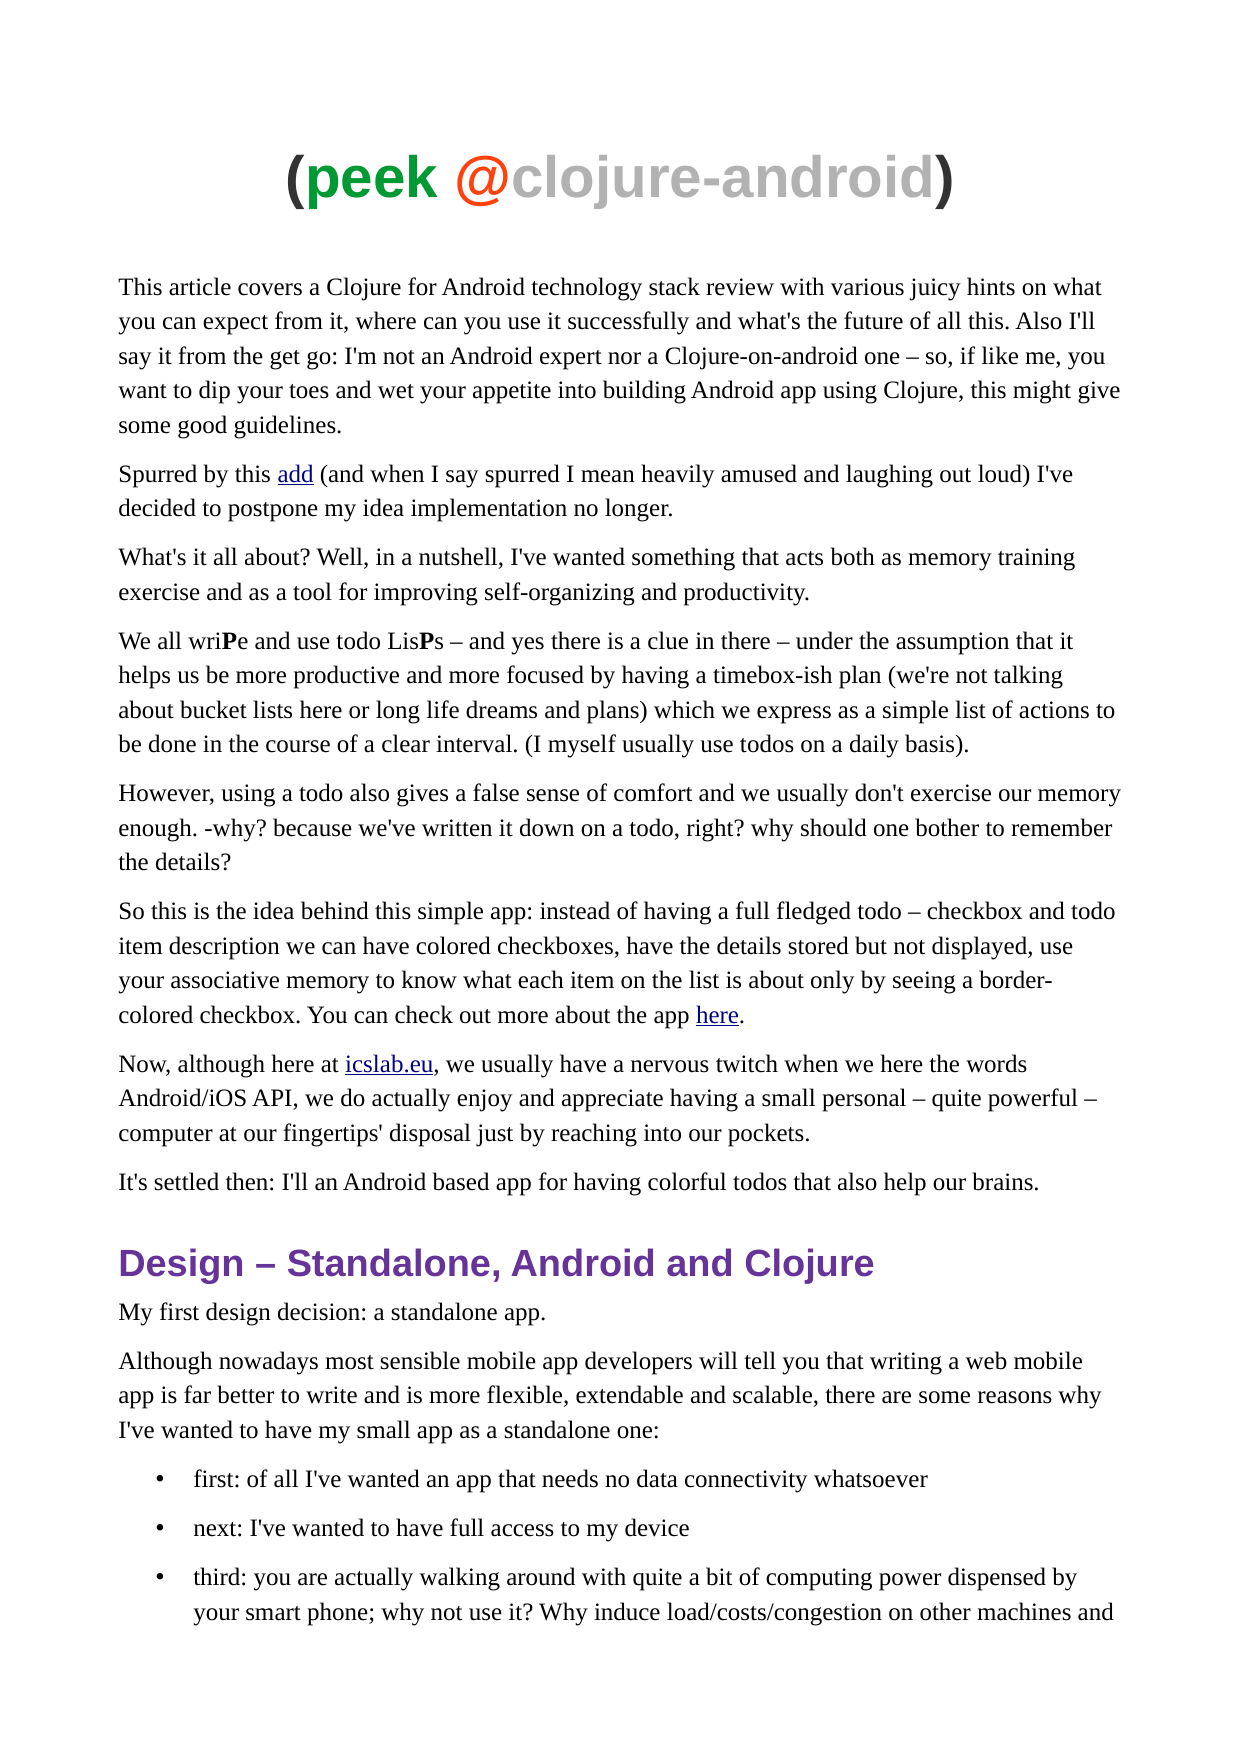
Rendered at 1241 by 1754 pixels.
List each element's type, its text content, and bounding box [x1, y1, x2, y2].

text However, using a todo also gives a false sense of comfort and we usually don't exercise our memory enough. -why? because we've written it down on a todo, right? why should one bother to remember the details? [118, 778, 1122, 876]
text It's settled then: I'll an Android based app for having colorful todos that also help our brains. [118, 1167, 1122, 1196]
text Spurred by this add (and when I say spurred I mean heavily amused and laughing out loud) I've decided to postpone my idea implementation no longer. [118, 459, 1122, 522]
text Now, although here at icslab.eu, we usually have a nervous twitch when we here the words Android/iOS API, we do actually enjoy and appreciate having a small personal – quite powerful – computer at our fingertips' disposal just by reaching into our pockets. [118, 1049, 1122, 1147]
text Although nowadays most sensible mobile app developers will tell you that writing a web mobile app is far better to write and is more flexible, extendable and scalable, there are some reasons why I've wanted to have my small app as a standalone one: [118, 1346, 1122, 1444]
list first: of all I've wanted an app that needs no data connectivity whatsoever [156, 1464, 1122, 1493]
list next: I've wanted to have full access to my device [156, 1513, 1122, 1542]
subtitle Design – Standalone, Android and Clojure [118, 1241, 1122, 1284]
text We all wriPe and use todo LisPs – and yes there is a clue in there – under the assumption that it helps us be more productive and more focused by having a timebox-ish plan (we're not talking about bucket lists here or long life dreams and plans) which we express as a simple list of actions to be done in the course of a clear interval. (I myself usually use todos on a daily basis). [118, 626, 1122, 758]
title (peek @clojure-android) [118, 143, 1122, 210]
list third: you are actually walking around with quite a bit of computing power dispensed by your smart phone; why not use it? Why induce load/costs/congestion on other machines and [156, 1562, 1122, 1626]
text What's it all about? Well, in a nutshell, I've wanted something that acts both as memory training exercise and as a tool for improving self-organizing and productivity. [118, 542, 1122, 606]
text This article covers a Clojure for Android technology stack review with various juicy hints on what you can expect from it, where can you use it successfully and what's the future of all this. Also I'll say it from the get go: I'm not an Android expert nor a Clojure-on-android one – so, if like me, you want to dip your toes and wet your appetite into building Android app using Clojure, this might give some good guidelines. [118, 272, 1122, 438]
text So this is the idea behind this simple app: instead of having a full fledged todo – checkbox and todo item description we can have colored checkboxes, have the details stored but not displayed, use your associative memory to know what each item on the list is about only by seeing a border-colored checkbox. You can check out more about the app here. [118, 896, 1122, 1028]
text My first design decision: a standalone app. [118, 1297, 1122, 1326]
